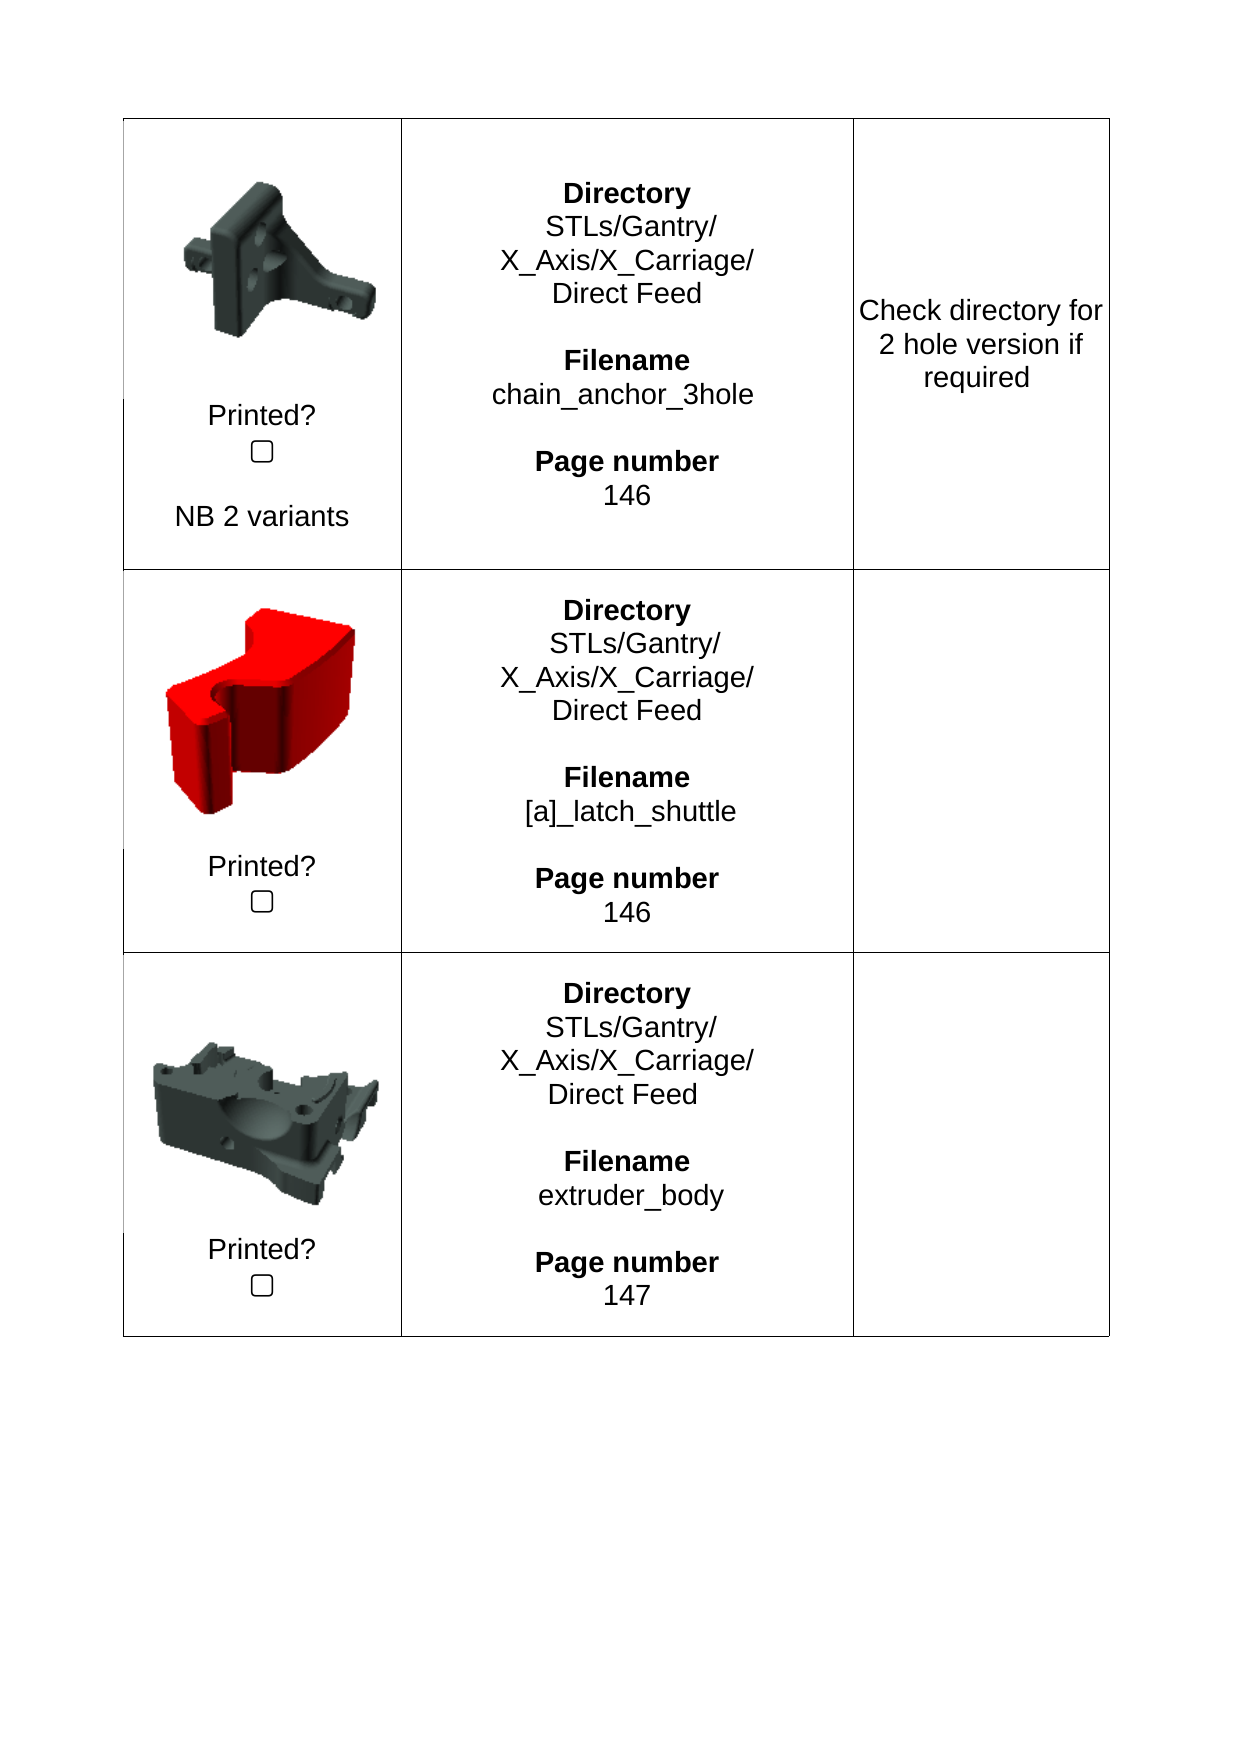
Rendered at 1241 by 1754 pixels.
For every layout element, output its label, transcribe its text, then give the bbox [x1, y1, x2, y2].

table_cell Printed? ▢ NB 2 variants [124, 399, 401, 569]
table_cell Directory STLs/Gantry/ X_Axis/X_Carriage/ Direct Feed Filename extruder_body Page number 147 [402, 953, 853, 1336]
table_cell Printed? ▢ [124, 1233, 401, 1336]
table_cell Printed? ▢ [124, 849, 401, 952]
picture [123, 121, 401, 399]
table_cell [854, 570, 1109, 952]
table_cell Directory STLs/Gantry/ X_Axis/X_Carriage/ Direct Feed Filename [a]_latch_shuttle Page number 146 [402, 570, 853, 952]
table_cell Directory STLs/Gantry/ X_Axis/X_Carriage/ Direct Feed Filename chain_anchor_3hole Page number 146 [402, 119, 853, 569]
picture [123, 955, 401, 1233]
table_cell Check directory for 2 hole version if required [854, 119, 1109, 569]
picture [123, 571, 401, 849]
table_cell [854, 953, 1109, 1336]
